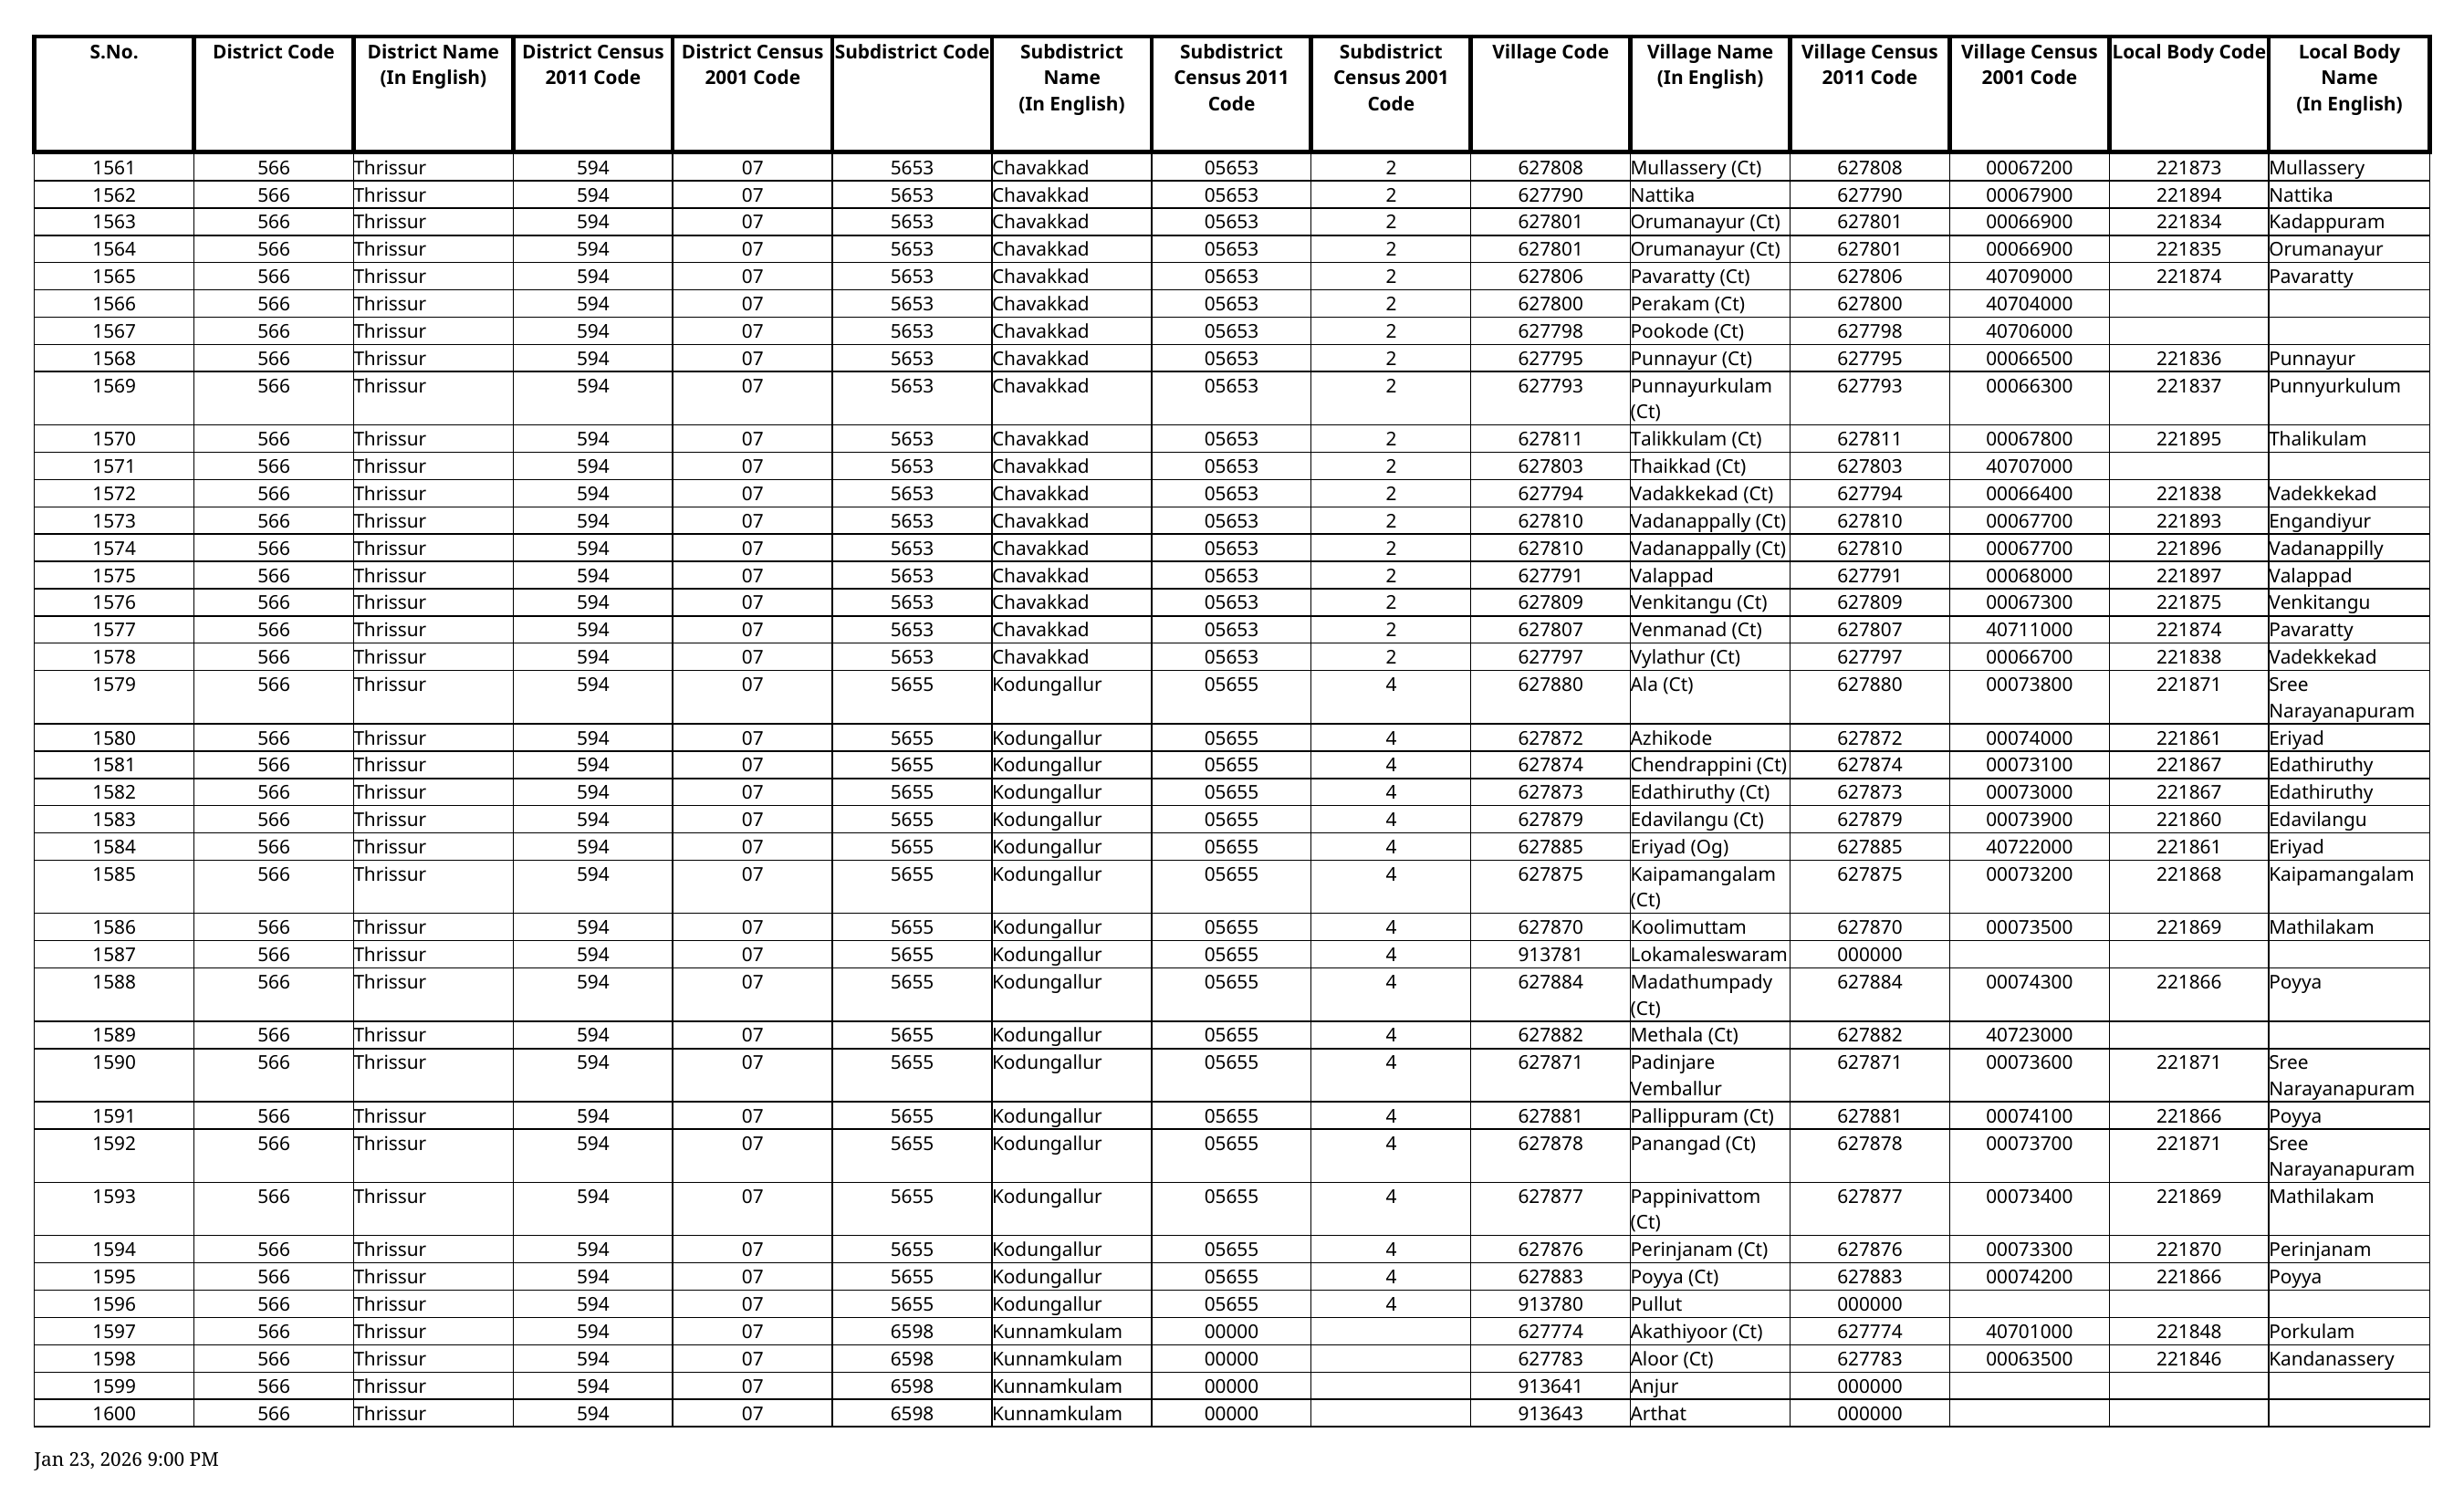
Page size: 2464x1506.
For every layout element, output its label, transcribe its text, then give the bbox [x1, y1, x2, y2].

table_cell 594 [514, 1318, 672, 1344]
table_cell 00000 [1153, 1318, 1310, 1344]
table_cell [2110, 941, 2268, 967]
table_cell 00066400 [1950, 480, 2109, 506]
table_cell Vadanappally (Ct) [1631, 507, 1790, 533]
table_cell Sree Narayanapuram [2270, 1050, 2429, 1101]
table_cell 627798 [1791, 318, 1949, 344]
table_cell 00067300 [1950, 590, 2109, 615]
table_cell 594 [514, 671, 672, 723]
table_cell 5655 [833, 1263, 991, 1290]
table_cell 000000 [1791, 1373, 1949, 1398]
table_cell 627870 [1791, 914, 1949, 940]
table_cell 40704000 [1950, 290, 2109, 317]
table_cell 627874 [1471, 752, 1630, 778]
table_cell [35, 779, 193, 805]
table_cell 627811 [1791, 425, 1949, 452]
table_cell 5655 [833, 1050, 991, 1101]
table_header Local Body Name (In English) [2271, 38, 2427, 150]
table_cell 07 [673, 182, 831, 207]
table_cell 05655 [1153, 968, 1310, 1020]
table_cell 566 [194, 806, 353, 832]
table_cell Chavakkad [993, 453, 1151, 478]
table_cell 221894 [2110, 182, 2268, 207]
table_cell Thrissur [354, 1318, 513, 1344]
table_cell 4 [1311, 833, 1470, 860]
table_cell 627798 [1471, 318, 1630, 344]
table_cell 07 [673, 372, 831, 424]
table_cell 4 [1311, 1130, 1470, 1181]
table_cell 07 [673, 806, 831, 832]
table_cell 00073200 [1950, 861, 2109, 913]
table_cell 566 [194, 725, 353, 750]
table_cell 594 [514, 425, 672, 452]
table_cell 566 [194, 1130, 353, 1181]
table_cell 221871 [2110, 671, 2268, 723]
table_cell 05653 [1153, 590, 1310, 615]
table_header 1581 [35, 752, 193, 778]
table_cell 5655 [833, 1236, 991, 1262]
table_cell 05655 [1153, 806, 1310, 832]
table_cell Poyya [2270, 1263, 2429, 1290]
table_cell Azhikode [1631, 725, 1790, 750]
table_cell 00067900 [1950, 182, 2109, 207]
table_cell 221873 [2110, 154, 2268, 180]
table_cell Chavakkad [993, 535, 1151, 560]
table_cell 627774 [1791, 1318, 1949, 1344]
table_cell 566 [194, 1236, 353, 1262]
table_cell Kaipamangalam [2270, 861, 2429, 913]
table_cell Padinjare Vemballur [1631, 1050, 1790, 1101]
table_cell 05655 [1153, 1236, 1310, 1262]
table_cell 627801 [1471, 209, 1630, 235]
table_header Village Code [1473, 38, 1628, 150]
table_cell [35, 1075, 193, 1101]
table_cell 5655 [833, 725, 991, 750]
table_cell 2 [1311, 372, 1470, 424]
table_cell 07 [673, 236, 831, 262]
table_cell 07 [673, 1263, 831, 1290]
table_cell 5653 [833, 453, 991, 478]
table_cell 07 [673, 861, 831, 913]
table_cell 627871 [1471, 1050, 1630, 1101]
table_cell 221874 [2110, 617, 2268, 643]
table_cell 07 [673, 1183, 831, 1235]
table_cell 594 [514, 480, 672, 506]
table_cell 594 [514, 806, 672, 832]
table_cell 05655 [1153, 941, 1310, 967]
table_cell Chavakkad [993, 290, 1151, 317]
table_cell Thrissur [354, 1130, 513, 1181]
table_header 1571 [35, 453, 193, 478]
table_cell Chavakkad [993, 480, 1151, 506]
table_cell 221866 [2110, 1263, 2268, 1290]
table_cell Kodungallur [993, 1291, 1151, 1317]
table_cell Chavakkad [993, 590, 1151, 615]
table_cell 566 [194, 1373, 353, 1398]
table_cell Mullassery [2270, 154, 2429, 180]
table_cell Thrissur [354, 1291, 513, 1317]
table_cell 07 [673, 535, 831, 560]
table_cell Valappad [1631, 562, 1790, 588]
table_cell Kodungallur [993, 1050, 1151, 1101]
table_cell 594 [514, 643, 672, 670]
table_cell 627873 [1791, 779, 1949, 805]
table_cell 913641 [1471, 1373, 1630, 1398]
table_cell 05653 [1153, 535, 1310, 560]
table_header 1596 [35, 1291, 193, 1317]
table_cell 5653 [833, 507, 991, 533]
table_cell Pappinivattom (Ct) [1631, 1183, 1790, 1235]
table_cell [35, 263, 193, 289]
table_cell 05653 [1153, 453, 1310, 478]
table_cell [35, 1208, 193, 1235]
table_cell 627795 [1471, 345, 1630, 371]
table_header 1583 [35, 806, 193, 832]
table_cell 594 [514, 345, 672, 371]
table_header 1588 [35, 968, 193, 995]
table_header 1567 [35, 318, 193, 344]
table_cell 594 [514, 1130, 672, 1181]
table_cell 566 [194, 752, 353, 778]
table_cell 07 [673, 617, 831, 643]
table_cell [35, 806, 193, 832]
table_cell [2270, 1022, 2429, 1048]
table_cell 566 [194, 590, 353, 615]
table_header 1565 [35, 263, 193, 289]
table_cell Perinjanam (Ct) [1631, 1236, 1790, 1262]
table_header 1576 [35, 590, 193, 615]
table_cell Kodungallur [993, 861, 1151, 913]
table_cell Kodungallur [993, 833, 1151, 860]
table_cell Sree Narayanapuram [2270, 671, 2429, 723]
table_header Subdistrict Census 2001 Code [1313, 38, 1468, 150]
table_cell Pavaratty (Ct) [1631, 263, 1790, 289]
table_cell Thrissur [354, 914, 513, 940]
table_cell 00000 [1153, 1345, 1310, 1371]
table_cell Thrissur [354, 1050, 513, 1101]
table_cell [35, 995, 193, 1020]
table_cell Thrissur [354, 425, 513, 452]
table_cell [2110, 1400, 2268, 1426]
table_cell 05655 [1153, 914, 1310, 940]
table_cell 221870 [2110, 1236, 2268, 1262]
table_cell Kunnamkulam [993, 1373, 1151, 1398]
table_cell Engandiyur [2270, 507, 2429, 533]
table_cell 00073500 [1950, 914, 2109, 940]
table_cell 627872 [1791, 725, 1949, 750]
table_cell Mathilakam [2270, 914, 2429, 940]
table_cell 2 [1311, 562, 1470, 588]
table_cell Orumanayur (Ct) [1631, 209, 1790, 235]
table_cell 627797 [1471, 643, 1630, 670]
table_cell 2 [1311, 154, 1470, 180]
table_cell 566 [194, 1183, 353, 1235]
table_cell Thrissur [354, 1345, 513, 1371]
table_cell 05655 [1153, 861, 1310, 913]
table_cell Venkitangu [2270, 590, 2429, 615]
table_cell 05653 [1153, 345, 1310, 371]
table_cell 000000 [1791, 1400, 1949, 1426]
table_cell Vadekkekad [2270, 480, 2429, 506]
table_cell 221896 [2110, 535, 2268, 560]
table_cell 594 [514, 941, 672, 967]
table_cell 000000 [1791, 941, 1949, 967]
table_cell 05653 [1153, 154, 1310, 180]
table_cell Thrissur [354, 671, 513, 723]
table_cell 627790 [1791, 182, 1949, 207]
table_cell 5653 [833, 318, 991, 344]
table_cell 00074000 [1950, 725, 2109, 750]
table_cell Kodungallur [993, 725, 1151, 750]
table_cell Thrissur [354, 1236, 513, 1262]
table_cell Arthat [1631, 1400, 1790, 1426]
table_cell 07 [673, 453, 831, 478]
table_cell 2 [1311, 617, 1470, 643]
table_cell 913781 [1471, 941, 1630, 967]
table_cell 627870 [1471, 914, 1630, 940]
table_cell [2110, 318, 2268, 344]
table_cell 4 [1311, 941, 1470, 967]
table_cell 594 [514, 968, 672, 1020]
table_cell Punnayur (Ct) [1631, 345, 1790, 371]
table_header District Code [196, 38, 351, 150]
table_cell 4 [1311, 914, 1470, 940]
table_cell [35, 1156, 193, 1181]
table_cell 627807 [1471, 617, 1630, 643]
table_cell [35, 590, 193, 615]
table_cell [1311, 1373, 1470, 1398]
table_cell 40723000 [1950, 1022, 2109, 1048]
table_cell 2 [1311, 507, 1470, 533]
table_cell 221838 [2110, 480, 2268, 506]
table_cell 566 [194, 507, 353, 533]
table_cell 627794 [1791, 480, 1949, 506]
table_cell [35, 671, 193, 723]
table_cell 05653 [1153, 643, 1310, 670]
table_cell 05653 [1153, 425, 1310, 452]
table_cell 4 [1311, 861, 1470, 913]
table_cell 07 [673, 425, 831, 452]
table_cell 4 [1311, 671, 1470, 723]
table_cell 566 [194, 968, 353, 1020]
table_cell 6598 [833, 1345, 991, 1371]
table_cell Kodungallur [993, 1103, 1151, 1128]
table_cell 566 [194, 1050, 353, 1101]
table_cell Kunnamkulam [993, 1345, 1151, 1371]
table_cell 00063500 [1950, 1345, 2109, 1371]
table_cell Kodungallur [993, 941, 1151, 967]
table_cell 5655 [833, 779, 991, 805]
table_cell 566 [194, 453, 353, 478]
table_cell [35, 182, 193, 207]
table_cell 627885 [1471, 833, 1630, 860]
table_cell 5655 [833, 968, 991, 1020]
table_cell 566 [194, 290, 353, 317]
table_cell Thrissur [354, 725, 513, 750]
table_cell 566 [194, 318, 353, 344]
table_header Subdistrict Census 2011 Code [1154, 38, 1309, 150]
table_header 1589 [35, 1022, 193, 1048]
table_cell 221895 [2110, 425, 2268, 452]
table_cell Thrissur [354, 1183, 513, 1235]
table_cell 00073600 [1950, 1050, 2109, 1101]
table_cell 594 [514, 562, 672, 588]
table_cell 2 [1311, 209, 1470, 235]
table_cell 566 [194, 914, 353, 940]
table_cell 5655 [833, 671, 991, 723]
table_cell 566 [194, 425, 353, 452]
table_cell 627794 [1471, 480, 1630, 506]
table_cell Sree Narayanapuram [2270, 1130, 2429, 1181]
table_header 1587 [35, 941, 193, 967]
table_cell 6598 [833, 1373, 991, 1398]
table_cell [2270, 318, 2429, 344]
table_cell 07 [673, 671, 831, 723]
table_cell 627800 [1791, 290, 1949, 317]
table_cell 07 [673, 1373, 831, 1398]
table_cell 5653 [833, 182, 991, 207]
table_cell 07 [673, 562, 831, 588]
table_cell Porkulam [2270, 1318, 2429, 1344]
table_cell Thrissur [354, 209, 513, 235]
table_cell [35, 345, 193, 371]
table_cell 627806 [1471, 263, 1630, 289]
table_cell [2110, 1022, 2268, 1048]
table_cell Thrissur [354, 535, 513, 560]
table_cell 5653 [833, 290, 991, 317]
table_cell 594 [514, 535, 672, 560]
table_cell 627801 [1791, 236, 1949, 262]
table_cell 5653 [833, 617, 991, 643]
table_cell Venkitangu (Ct) [1631, 590, 1790, 615]
table_cell Pullut [1631, 1291, 1790, 1317]
table_cell [35, 480, 193, 506]
table_cell 00066300 [1950, 372, 2109, 424]
table_cell Chendrappini (Ct) [1631, 752, 1790, 778]
table_cell 05653 [1153, 562, 1310, 588]
table_cell Thrissur [354, 590, 513, 615]
table_cell Punnayur [2270, 345, 2429, 371]
table_cell 221846 [2110, 1345, 2268, 1371]
table_cell 00066700 [1950, 643, 2109, 670]
table_cell 566 [194, 154, 353, 180]
table_cell 594 [514, 453, 672, 478]
table_cell 627883 [1471, 1263, 1630, 1290]
table_header 1573 [35, 507, 193, 533]
table_cell Poyya (Ct) [1631, 1263, 1790, 1290]
table_cell 594 [514, 318, 672, 344]
table_cell 07 [673, 1103, 831, 1128]
table_cell [35, 290, 193, 317]
table_cell [1311, 1318, 1470, 1344]
table_cell [35, 617, 193, 643]
table_cell Thrissur [354, 833, 513, 860]
table_cell [2270, 453, 2429, 478]
table_cell Kodungallur [993, 1263, 1151, 1290]
table_cell Chavakkad [993, 425, 1151, 452]
table_cell Thrissur [354, 1022, 513, 1048]
table_cell 07 [673, 590, 831, 615]
table_cell 627876 [1791, 1236, 1949, 1262]
table_cell Aloor (Ct) [1631, 1345, 1790, 1371]
table_cell 40706000 [1950, 318, 2109, 344]
table_cell 4 [1311, 968, 1470, 1020]
table_cell 40722000 [1950, 833, 2109, 860]
table_cell 594 [514, 1050, 672, 1101]
table_cell Thrissur [354, 182, 513, 207]
table_cell 05653 [1153, 290, 1310, 317]
table_cell 627878 [1791, 1130, 1949, 1181]
table_cell 594 [514, 263, 672, 289]
table_cell 00073900 [1950, 806, 2109, 832]
table_cell 594 [514, 1236, 672, 1262]
table_cell 2 [1311, 318, 1470, 344]
table_cell 05653 [1153, 480, 1310, 506]
table_cell 221866 [2110, 968, 2268, 1020]
table_cell [2110, 290, 2268, 317]
table_cell 221861 [2110, 833, 2268, 860]
table_header 1582 [35, 779, 193, 805]
table_cell 05655 [1153, 1291, 1310, 1317]
table_cell 5655 [833, 806, 991, 832]
table_cell Kodungallur [993, 1183, 1151, 1235]
table_cell 627810 [1471, 535, 1630, 560]
table_cell [35, 425, 193, 452]
table_cell Edathiruthy [2270, 779, 2429, 805]
table_cell Chavakkad [993, 318, 1151, 344]
table_cell Thrissur [354, 968, 513, 1020]
table_cell 627807 [1791, 617, 1949, 643]
table_cell [2110, 1291, 2268, 1317]
table_cell Orumanayur [2270, 236, 2429, 262]
table_header 1592 [35, 1130, 193, 1156]
table_cell 5655 [833, 1022, 991, 1048]
table_header 1566 [35, 290, 193, 317]
table_cell 594 [514, 1373, 672, 1398]
table_cell 221848 [2110, 1318, 2268, 1344]
table_cell 4 [1311, 1103, 1470, 1128]
table_cell 627875 [1471, 861, 1630, 913]
table_cell Thrissur [354, 752, 513, 778]
table_cell 00068000 [1950, 562, 2109, 588]
table_header 1600 [35, 1400, 193, 1426]
table_cell 05655 [1153, 1103, 1310, 1128]
table_cell 05655 [1153, 833, 1310, 860]
table_cell 07 [673, 209, 831, 235]
table_cell Edathiruthy (Ct) [1631, 779, 1790, 805]
table_cell [35, 535, 193, 560]
table_cell 221893 [2110, 507, 2268, 533]
table_cell [35, 209, 193, 235]
table_cell Chavakkad [993, 263, 1151, 289]
table_header 1584 [35, 833, 193, 860]
table_cell [2270, 1373, 2429, 1398]
table_cell 40707000 [1950, 453, 2109, 478]
table_header District Census 2001 Code [674, 38, 830, 150]
table_cell Thrissur [354, 643, 513, 670]
table_cell 594 [514, 236, 672, 262]
table_cell 05653 [1153, 182, 1310, 207]
table_cell 627810 [1471, 507, 1630, 533]
table_header 1597 [35, 1318, 193, 1344]
table_cell 566 [194, 345, 353, 371]
table_cell 05653 [1153, 617, 1310, 643]
table_cell 00073000 [1950, 779, 2109, 805]
table_cell 00073800 [1950, 671, 2109, 723]
table_cell 5653 [833, 590, 991, 615]
table_cell 627810 [1791, 507, 1949, 533]
table_cell 000000 [1791, 1291, 1949, 1317]
table_cell Vadanappally (Ct) [1631, 535, 1790, 560]
table_cell [35, 752, 193, 778]
table_cell Chavakkad [993, 617, 1151, 643]
table_header 1564 [35, 236, 193, 262]
table_cell 566 [194, 617, 353, 643]
table_cell Edavilangu [2270, 806, 2429, 832]
table_header 1579 [35, 671, 193, 697]
table_cell 627800 [1471, 290, 1630, 317]
table_cell 627808 [1791, 154, 1949, 180]
table_cell 566 [194, 671, 353, 723]
table_cell Punnayurkulam (Ct) [1631, 372, 1790, 424]
table_cell Perinjanam [2270, 1236, 2429, 1262]
table_cell 00074200 [1950, 1263, 2109, 1290]
table_cell 00000 [1153, 1400, 1310, 1426]
table_cell [2270, 1291, 2429, 1317]
table_cell 5653 [833, 263, 991, 289]
table_header 1594 [35, 1236, 193, 1262]
table_header Subdistrict Name (In English) [994, 38, 1150, 150]
table_cell 5655 [833, 752, 991, 778]
table_cell 594 [514, 209, 672, 235]
table_cell 221861 [2110, 725, 2268, 750]
table_cell 221871 [2110, 1130, 2268, 1181]
table_cell 221835 [2110, 236, 2268, 262]
table_cell Anjur [1631, 1373, 1790, 1398]
table_cell 00066500 [1950, 345, 2109, 371]
table_cell 07 [673, 1318, 831, 1344]
table_cell 221868 [2110, 861, 2268, 913]
table_cell 05653 [1153, 209, 1310, 235]
table_cell Chavakkad [993, 236, 1151, 262]
table_header District Census 2011 Code [516, 38, 671, 150]
table_cell 221875 [2110, 590, 2268, 615]
table_header Local Body Code [2112, 38, 2267, 150]
table_cell 627882 [1791, 1022, 1949, 1048]
table_cell Thrissur [354, 1263, 513, 1290]
table_cell 5653 [833, 643, 991, 670]
table_cell Chavakkad [993, 209, 1151, 235]
table_cell Kadappuram [2270, 209, 2429, 235]
table_cell 07 [673, 1345, 831, 1371]
table_cell Kodungallur [993, 806, 1151, 832]
table_cell 627795 [1791, 345, 1949, 371]
table_cell Thrissur [354, 453, 513, 478]
table_cell 566 [194, 1345, 353, 1371]
table_cell 221860 [2110, 806, 2268, 832]
table_header 1595 [35, 1263, 193, 1290]
table_cell 00073700 [1950, 1130, 2109, 1181]
table_cell 627877 [1791, 1183, 1949, 1235]
table_cell [35, 236, 193, 262]
table_cell Thrissur [354, 263, 513, 289]
table_cell Kodungallur [993, 752, 1151, 778]
table_cell Pavaratty [2270, 617, 2429, 643]
table_cell 627879 [1471, 806, 1630, 832]
table_cell 5653 [833, 425, 991, 452]
table_cell 4 [1311, 1236, 1470, 1262]
table_header 1599 [35, 1373, 193, 1398]
table_cell 594 [514, 1345, 672, 1371]
table_cell Venmanad (Ct) [1631, 617, 1790, 643]
table_cell Vadakkekad (Ct) [1631, 480, 1790, 506]
table_cell Thrissur [354, 372, 513, 424]
table_cell 627801 [1791, 209, 1949, 235]
table_cell Thrissur [354, 1400, 513, 1426]
table_header 1569 [35, 372, 193, 398]
table_cell 627783 [1471, 1345, 1630, 1371]
table_cell 5653 [833, 209, 991, 235]
table_cell 07 [673, 154, 831, 180]
table_cell 07 [673, 643, 831, 670]
table_cell 627791 [1791, 562, 1949, 588]
table_cell 594 [514, 617, 672, 643]
table_cell 594 [514, 507, 672, 533]
table_cell Eriyad [2270, 725, 2429, 750]
table_cell Kodungallur [993, 1022, 1151, 1048]
table_cell 4 [1311, 1291, 1470, 1317]
table_cell Madathumpady (Ct) [1631, 968, 1790, 1020]
table_cell 05655 [1153, 725, 1310, 750]
table_header 1593 [35, 1183, 193, 1208]
table_cell 2 [1311, 453, 1470, 478]
table_cell 594 [514, 1291, 672, 1317]
table_header 1590 [35, 1050, 193, 1075]
table_cell Kandanassery [2270, 1345, 2429, 1371]
table_cell [1950, 1400, 2109, 1426]
table_header Subdistrict Code [834, 38, 990, 150]
table_cell Lokamaleswaram [1631, 941, 1790, 967]
table_cell 5655 [833, 1291, 991, 1317]
table_cell 627783 [1791, 1345, 1949, 1371]
table_cell Kodungallur [993, 914, 1151, 940]
table_cell 566 [194, 1291, 353, 1317]
table_cell 5655 [833, 1183, 991, 1235]
table_cell 05653 [1153, 318, 1310, 344]
table_cell 221837 [2110, 372, 2268, 424]
table_cell 5655 [833, 941, 991, 967]
table_cell 627880 [1791, 671, 1949, 723]
table_cell Pookode (Ct) [1631, 318, 1790, 344]
table_cell [1311, 1345, 1470, 1371]
table_cell 594 [514, 1400, 672, 1426]
table_cell [35, 643, 193, 670]
table_cell 4 [1311, 1183, 1470, 1235]
table_cell 627874 [1791, 752, 1949, 778]
table_cell [35, 154, 193, 180]
table_cell 07 [673, 1236, 831, 1262]
table_cell 07 [673, 914, 831, 940]
table_cell [35, 941, 193, 967]
table_header Village Census 2001 Code [1952, 38, 2107, 150]
table_cell 05655 [1153, 1183, 1310, 1235]
table_header 1591 [35, 1103, 193, 1128]
table_cell 566 [194, 779, 353, 805]
table_cell 627793 [1471, 372, 1630, 424]
table_cell 627885 [1791, 833, 1949, 860]
table_cell 07 [673, 1022, 831, 1048]
table_cell 05653 [1153, 236, 1310, 262]
table_cell 00073300 [1950, 1236, 2109, 1262]
table_cell 627880 [1471, 671, 1630, 723]
table_cell Thaikkad (Ct) [1631, 453, 1790, 478]
table_cell Vadanappilly [2270, 535, 2429, 560]
table_cell Thrissur [354, 1373, 513, 1398]
table_cell 566 [194, 535, 353, 560]
table_cell Chavakkad [993, 182, 1151, 207]
table_cell Koolimuttam [1631, 914, 1790, 940]
table_cell 221871 [2110, 1050, 2268, 1101]
table_cell 627803 [1471, 453, 1630, 478]
table_cell 07 [673, 290, 831, 317]
table_cell 07 [673, 1050, 831, 1101]
table_header Village Census 2011 Code [1792, 38, 1947, 150]
table_cell 05655 [1153, 1022, 1310, 1048]
table_cell 627806 [1791, 263, 1949, 289]
table_header District Name (In English) [356, 38, 511, 150]
table_cell 627793 [1791, 372, 1949, 424]
table_cell 566 [194, 1263, 353, 1290]
table_cell Thrissur [354, 345, 513, 371]
table_cell 566 [194, 941, 353, 967]
table_cell 07 [673, 345, 831, 371]
table_cell 627811 [1471, 425, 1630, 452]
table_cell [2270, 1400, 2429, 1426]
table_cell 4 [1311, 752, 1470, 778]
table_cell Perakam (Ct) [1631, 290, 1790, 317]
table_cell Ala (Ct) [1631, 671, 1790, 723]
table_cell Chavakkad [993, 507, 1151, 533]
table_cell Thrissur [354, 154, 513, 180]
table_cell [35, 507, 193, 533]
table_cell 221874 [2110, 263, 2268, 289]
table_cell 2 [1311, 590, 1470, 615]
table_cell 566 [194, 643, 353, 670]
table_cell Kodungallur [993, 968, 1151, 1020]
table_cell 566 [194, 182, 353, 207]
table_cell 594 [514, 290, 672, 317]
table_cell Kunnamkulam [993, 1400, 1151, 1426]
table_cell 627790 [1471, 182, 1630, 207]
table_header 1570 [35, 425, 193, 452]
table_cell 4 [1311, 1022, 1470, 1048]
table_cell Chavakkad [993, 643, 1151, 670]
table_header 1578 [35, 643, 193, 670]
table_header S.No. [37, 38, 192, 150]
table_cell Thrissur [354, 562, 513, 588]
table_cell 00066900 [1950, 236, 2109, 262]
table_cell [35, 562, 193, 588]
table_cell Akathiyoor (Ct) [1631, 1318, 1790, 1344]
table_cell 2 [1311, 535, 1470, 560]
table_cell 00000 [1153, 1373, 1310, 1398]
table_cell Thrissur [354, 507, 513, 533]
table_cell 627882 [1471, 1022, 1630, 1048]
table_cell 627774 [1471, 1318, 1630, 1344]
table_cell [1950, 941, 2109, 967]
table_cell 5653 [833, 345, 991, 371]
table_cell 2 [1311, 182, 1470, 207]
table_header 1561 [35, 154, 193, 180]
table_cell Thrissur [354, 1103, 513, 1128]
table_cell Mathilakam [2270, 1183, 2429, 1235]
table_cell 00074100 [1950, 1103, 2109, 1128]
table_cell 566 [194, 263, 353, 289]
table_cell 627873 [1471, 779, 1630, 805]
table_cell 05653 [1153, 263, 1310, 289]
table_cell Chavakkad [993, 345, 1151, 371]
table_cell 627872 [1471, 725, 1630, 750]
table_cell 566 [194, 1400, 353, 1426]
table_cell 40709000 [1950, 263, 2109, 289]
table_cell Chavakkad [993, 562, 1151, 588]
table_cell 07 [673, 833, 831, 860]
table_cell [2110, 1373, 2268, 1398]
table_cell 566 [194, 562, 353, 588]
table_cell 594 [514, 372, 672, 424]
table_cell 566 [194, 1103, 353, 1128]
table_cell 221834 [2110, 209, 2268, 235]
table_cell Kodungallur [993, 1130, 1151, 1181]
table_cell 4 [1311, 1263, 1470, 1290]
table_cell 5655 [833, 1103, 991, 1128]
table_cell 05655 [1153, 779, 1310, 805]
table_header 1585 [35, 861, 193, 887]
table_header 1586 [35, 914, 193, 940]
table_cell Thrissur [354, 480, 513, 506]
table_cell [1311, 1400, 1470, 1426]
table_cell [1950, 1291, 2109, 1317]
table_cell [2270, 290, 2429, 317]
table_cell Poyya [2270, 1103, 2429, 1128]
table_cell 00066900 [1950, 209, 2109, 235]
table_cell 5653 [833, 562, 991, 588]
table_cell 627803 [1791, 453, 1949, 478]
table_cell [35, 453, 193, 478]
table_cell 627876 [1471, 1236, 1630, 1262]
table_cell Nattika [2270, 182, 2429, 207]
table_cell 00073100 [1950, 752, 2109, 778]
table_cell 5653 [833, 480, 991, 506]
table_cell 594 [514, 833, 672, 860]
table_header 1562 [35, 182, 193, 207]
table_cell 07 [673, 507, 831, 533]
table_cell Thrissur [354, 779, 513, 805]
table_cell Edavilangu (Ct) [1631, 806, 1790, 832]
table_cell [35, 318, 193, 344]
table_cell 221869 [2110, 914, 2268, 940]
table_cell [2110, 453, 2268, 478]
table_cell 2 [1311, 345, 1470, 371]
table_cell 627883 [1791, 1263, 1949, 1290]
table_cell 594 [514, 154, 672, 180]
table_cell 913643 [1471, 1400, 1630, 1426]
table_cell Punnyurkulum [2270, 372, 2429, 424]
table_cell Kaipamangalam (Ct) [1631, 861, 1790, 913]
table_cell 5655 [833, 833, 991, 860]
table_header 1563 [35, 209, 193, 235]
table_cell 07 [673, 779, 831, 805]
table_cell [35, 861, 193, 913]
table_cell 594 [514, 725, 672, 750]
table_cell 627878 [1471, 1130, 1630, 1181]
table_cell 4 [1311, 1050, 1470, 1101]
table_cell 5655 [833, 914, 991, 940]
table_cell Thrissur [354, 236, 513, 262]
table_cell 40711000 [1950, 617, 2109, 643]
table_cell 07 [673, 1400, 831, 1426]
table_cell Talikkulam (Ct) [1631, 425, 1790, 452]
table_cell 5653 [833, 535, 991, 560]
table_cell Pavaratty [2270, 263, 2429, 289]
table_cell Chavakkad [993, 154, 1151, 180]
table_cell 05653 [1153, 507, 1310, 533]
table_cell 2 [1311, 290, 1470, 317]
table_cell 566 [194, 236, 353, 262]
table_cell Kodungallur [993, 1236, 1151, 1262]
table_cell 05655 [1153, 1130, 1310, 1181]
table_cell Methala (Ct) [1631, 1022, 1790, 1048]
table_cell 221867 [2110, 779, 2268, 805]
table_cell 40701000 [1950, 1318, 2109, 1344]
table_cell 5655 [833, 1130, 991, 1181]
table_cell Valappad [2270, 562, 2429, 588]
table_cell 627881 [1471, 1103, 1630, 1128]
table_cell 594 [514, 590, 672, 615]
table_cell 2 [1311, 425, 1470, 452]
table_header 1575 [35, 562, 193, 588]
table_cell 2 [1311, 643, 1470, 670]
table_cell 594 [514, 752, 672, 778]
table_cell Kodungallur [993, 779, 1151, 805]
table_cell 07 [673, 318, 831, 344]
table_cell 00073400 [1950, 1183, 2109, 1235]
table_header 1598 [35, 1345, 193, 1371]
table_cell 594 [514, 914, 672, 940]
table_cell Eriyad [2270, 833, 2429, 860]
table_cell 566 [194, 833, 353, 860]
table_cell 221897 [2110, 562, 2268, 588]
table_cell Thrissur [354, 806, 513, 832]
table_cell 5653 [833, 236, 991, 262]
table_cell 221838 [2110, 643, 2268, 670]
table_cell 627879 [1791, 806, 1949, 832]
table_cell 594 [514, 182, 672, 207]
table_cell [35, 833, 193, 860]
table_cell Eriyad (Og) [1631, 833, 1790, 860]
table_cell 566 [194, 1022, 353, 1048]
table_cell 07 [673, 1130, 831, 1181]
table_cell 627871 [1791, 1050, 1949, 1101]
table_cell [2270, 941, 2429, 967]
table_cell 594 [514, 1103, 672, 1128]
table_cell 627809 [1791, 590, 1949, 615]
table_cell Pallippuram (Ct) [1631, 1103, 1790, 1128]
table_cell 4 [1311, 779, 1470, 805]
table_cell 627801 [1471, 236, 1630, 262]
table_cell Edathiruthy [2270, 752, 2429, 778]
table_cell 05653 [1153, 372, 1310, 424]
table_cell 5653 [833, 372, 991, 424]
table_cell Thalikulam [2270, 425, 2429, 452]
table_cell 566 [194, 861, 353, 913]
table_cell 221869 [2110, 1183, 2268, 1235]
table_cell 566 [194, 1318, 353, 1344]
table_cell 05655 [1153, 752, 1310, 778]
table_cell Poyya [2270, 968, 2429, 1020]
table_header 1574 [35, 535, 193, 560]
table_cell [35, 914, 193, 940]
table_cell Thrissur [354, 617, 513, 643]
table_cell 07 [673, 968, 831, 1020]
table_cell 07 [673, 725, 831, 750]
table_header 1572 [35, 480, 193, 506]
table_cell 627808 [1471, 154, 1630, 180]
table_header 1577 [35, 617, 193, 643]
table_cell 221836 [2110, 345, 2268, 371]
table_cell 07 [673, 941, 831, 967]
table_cell 07 [673, 480, 831, 506]
table_header 1580 [35, 725, 193, 750]
table_cell Kunnamkulam [993, 1318, 1151, 1344]
table_cell 566 [194, 209, 353, 235]
table_cell 2 [1311, 236, 1470, 262]
table_cell Panangad (Ct) [1631, 1130, 1790, 1181]
table_cell 594 [514, 1022, 672, 1048]
table_cell 221866 [2110, 1103, 2268, 1128]
table_cell [35, 372, 193, 424]
table_cell 4 [1311, 806, 1470, 832]
table_cell Chavakkad [993, 372, 1151, 424]
table_cell 00067800 [1950, 425, 2109, 452]
table_cell 566 [194, 372, 353, 424]
table_header Village Name (In English) [1633, 38, 1788, 150]
table_cell 00067700 [1950, 535, 2109, 560]
table_cell Thrissur [354, 861, 513, 913]
table_cell 5653 [833, 154, 991, 180]
table_cell 627877 [1471, 1183, 1630, 1235]
table_header 1568 [35, 345, 193, 371]
table_cell 594 [514, 1183, 672, 1235]
table_cell 2 [1311, 263, 1470, 289]
table_cell 6598 [833, 1318, 991, 1344]
table_cell 2 [1311, 480, 1470, 506]
table_cell Orumanayur (Ct) [1631, 236, 1790, 262]
table_cell Vadekkekad [2270, 643, 2429, 670]
table_cell 627809 [1471, 590, 1630, 615]
table_cell 913780 [1471, 1291, 1630, 1317]
table_cell [1950, 1373, 2109, 1398]
table_cell Kodungallur [993, 671, 1151, 723]
table_cell 566 [194, 480, 353, 506]
table_cell Thrissur [354, 290, 513, 317]
table_cell 627797 [1791, 643, 1949, 670]
table_cell Vylathur (Ct) [1631, 643, 1790, 670]
table_cell 05655 [1153, 1050, 1310, 1101]
table_cell 05655 [1153, 1263, 1310, 1290]
table_cell [35, 725, 193, 750]
table_cell 07 [673, 1291, 831, 1317]
table_cell 07 [673, 263, 831, 289]
table_cell Thrissur [354, 941, 513, 967]
table_cell 5655 [833, 861, 991, 913]
table_cell 00067700 [1950, 507, 2109, 533]
table_cell 07 [673, 752, 831, 778]
table_cell 221867 [2110, 752, 2268, 778]
table_cell 6598 [833, 1400, 991, 1426]
table_cell 627884 [1791, 968, 1949, 1020]
table_cell 627810 [1791, 535, 1949, 560]
table_cell 594 [514, 861, 672, 913]
table_cell 627884 [1471, 968, 1630, 1020]
table_cell 05655 [1153, 671, 1310, 723]
table_cell 00067200 [1950, 154, 2109, 180]
table_cell 627791 [1471, 562, 1630, 588]
table_cell 627881 [1791, 1103, 1949, 1128]
table_cell 00074300 [1950, 968, 2109, 1020]
table_cell 594 [514, 1263, 672, 1290]
table_cell 4 [1311, 725, 1470, 750]
table_cell 594 [514, 779, 672, 805]
table_cell 627875 [1791, 861, 1949, 913]
table_cell Mullassery (Ct) [1631, 154, 1790, 180]
table_cell Thrissur [354, 318, 513, 344]
table_cell Nattika [1631, 182, 1790, 207]
